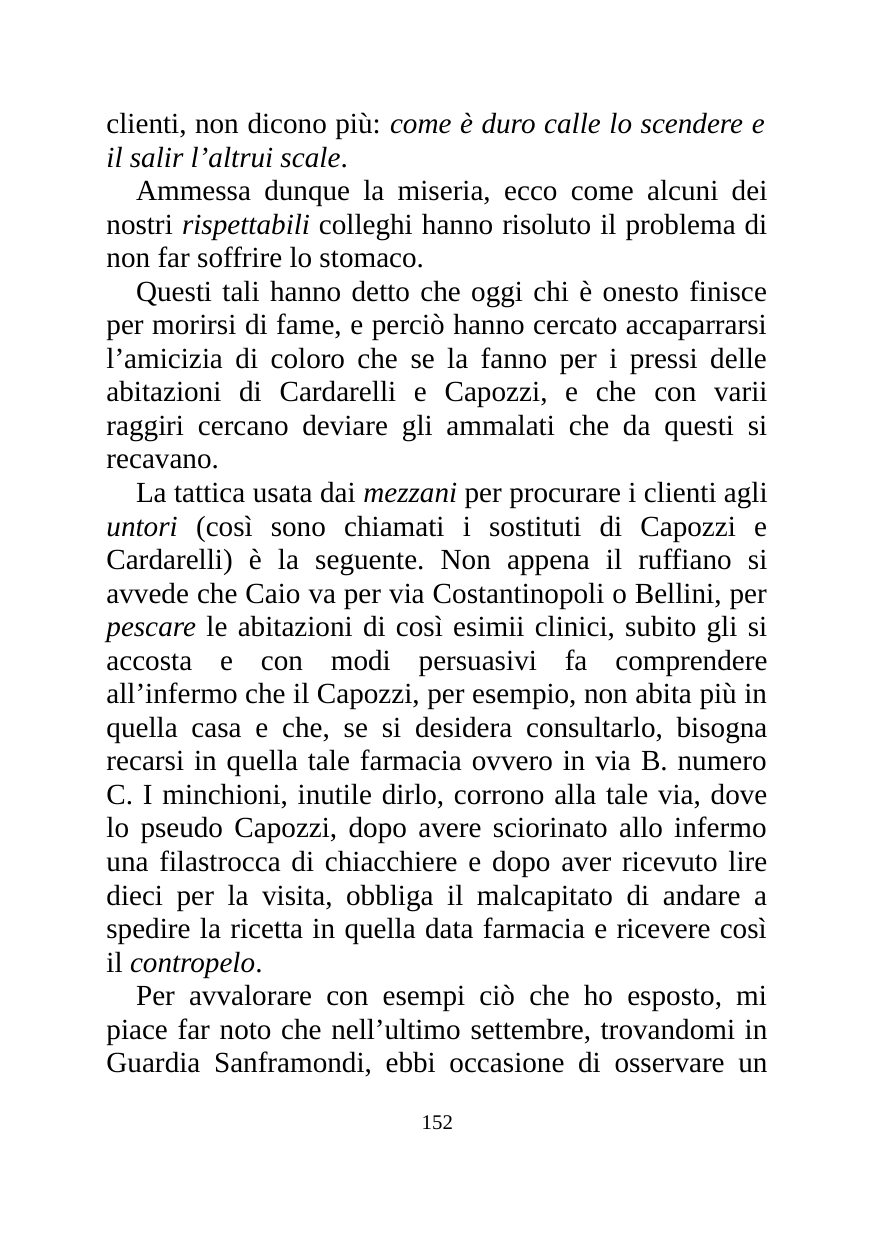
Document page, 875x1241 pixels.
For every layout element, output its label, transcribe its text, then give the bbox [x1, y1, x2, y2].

text Questi tali hanno detto che oggi chi è onesto finisce per morirsi di fame, e perciò hanno cercato accaparrarsi l’amicizia di coloro che se la fanno per i pressi delle abitazioni di Cardarelli e Capozzi, e che con varii raggiri cercano deviare gli ammalati che da questi si recavano. [106, 274, 768, 475]
text Ammessa dunque la miseria, ecco come alcuni dei nostri rispettabili colleghi hanno risoluto il problema di non far soffrire lo stomaco. [106, 173, 768, 274]
text Per avvalorare con esempi ciò che ho esposto, mi piace far noto che nell’ultimo settembre, trovandomi in Guardia Sanframondi, ebbi occasione di osservare un [106, 978, 768, 1079]
text clienti, non dicono più: come è duro calle lo scendere e il salir l’altrui scale. [106, 106, 768, 173]
text La tattica usata dai mezzani per procurare i clienti agli untori (così sono chiamati i sostituti di Capozzi e Cardarelli) è la seguente. Non appena il ruffiano si avvede che Caio va per via Costantinopoli o Bellini, per pescare le abitazioni di così esimii clinici, subito gli si accosta e con modi persuasivi fa comprendere all’infermo che il Capozzi, per esempio, non abita più in quella casa e che, se si desidera consultarlo, bisogna recarsi in quella tale farmacia ovvero in via B. numero C. I minchioni, inutile dirlo, corrono alla tale via, dove lo pseudo Capozzi, dopo avere sciorinato allo infermo una filastrocca di chiacchiere e dopo aver ricevuto lire dieci per la visita, obbliga il malcapitato di andare a spedire la ricetta in quella data farmacia e ricevere così il contropelo. [106, 475, 768, 978]
